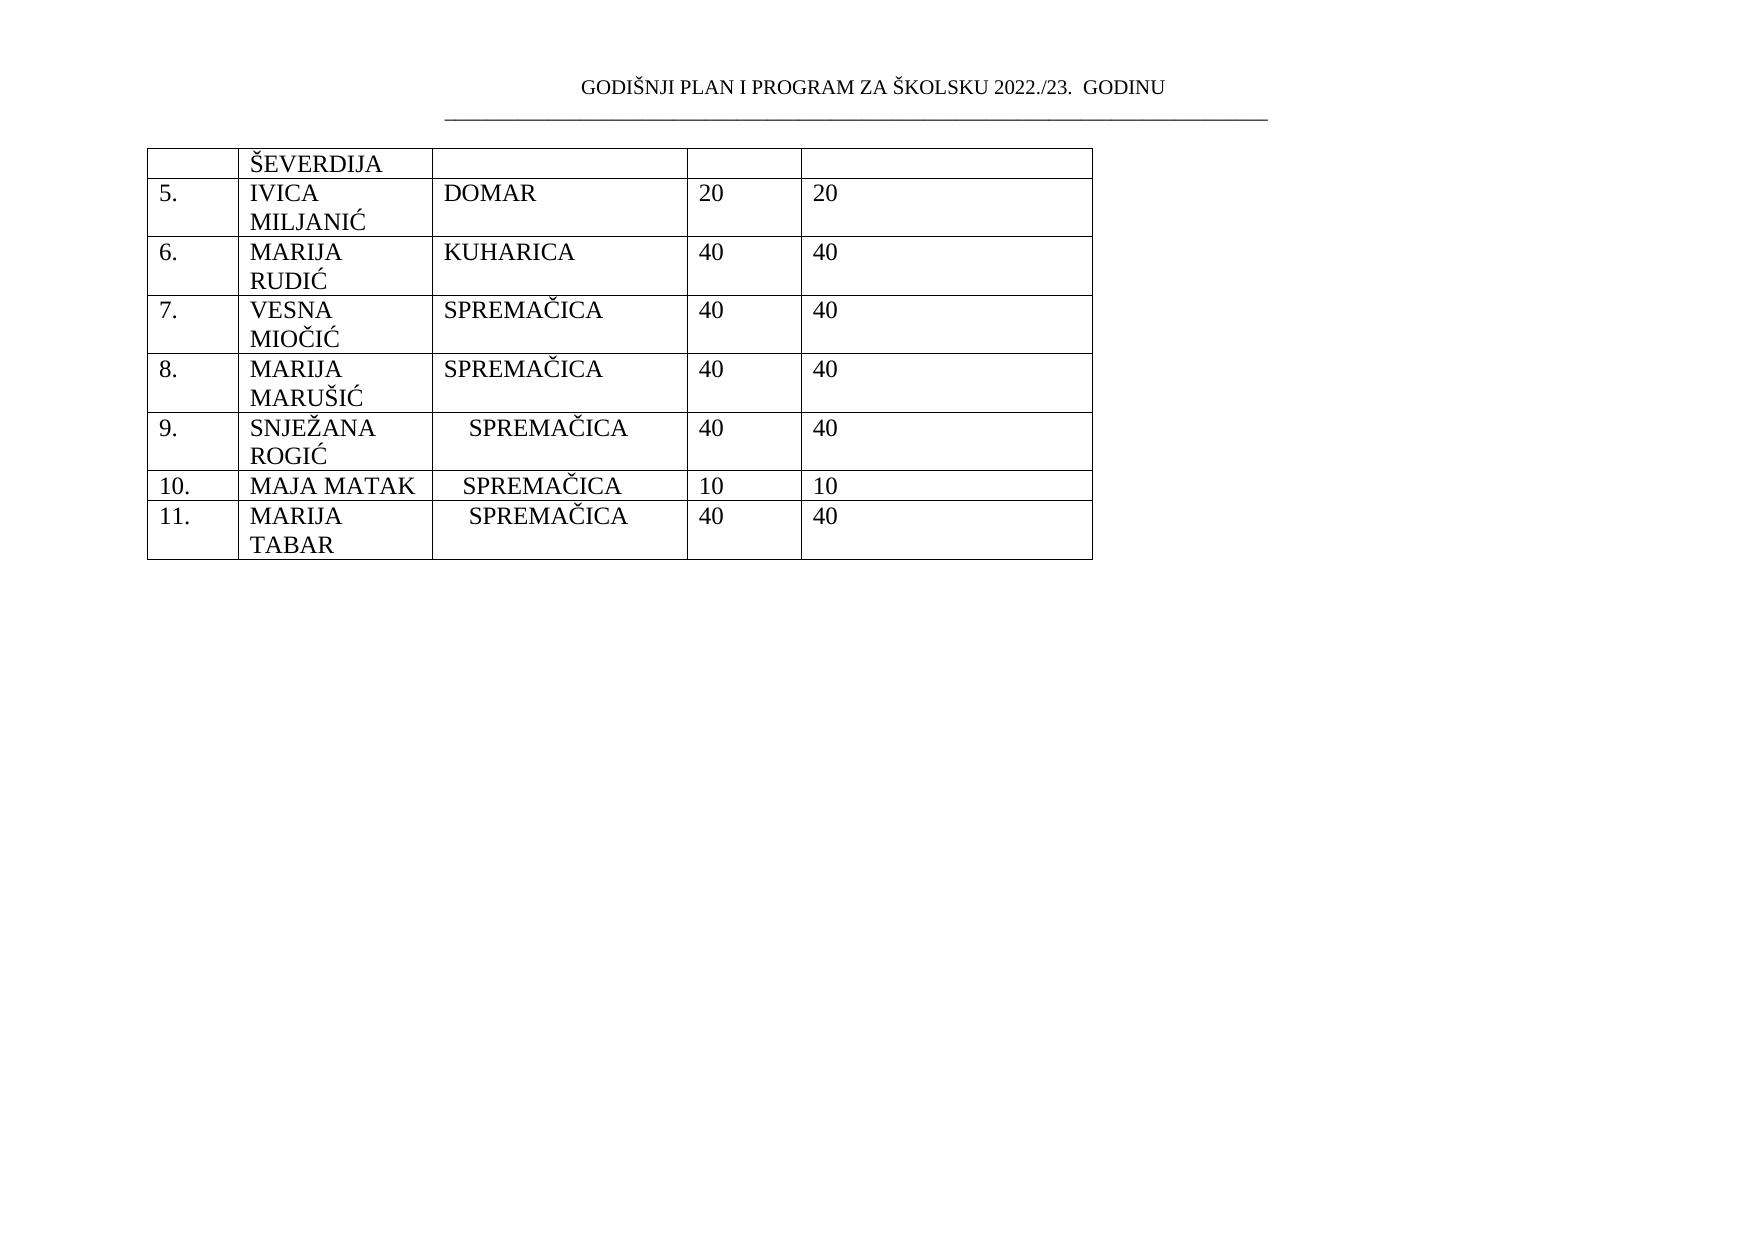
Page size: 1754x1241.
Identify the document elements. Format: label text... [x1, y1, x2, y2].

table_cell 40 [688, 354, 801, 412]
table_cell IVICA MILJANIĆ [239, 179, 432, 236]
table_cell 20 [802, 179, 1092, 236]
table_cell SPREMAČICA [433, 413, 687, 470]
table_cell 40 [688, 237, 801, 294]
table_cell 9. [148, 413, 238, 470]
table_cell 40 [802, 413, 1092, 470]
table_cell 20 [688, 179, 801, 236]
table_cell VESNA MIOČIĆ [239, 296, 432, 353]
table_cell 10 [688, 471, 801, 500]
table_cell SPREMAČICA [433, 501, 687, 558]
table_cell MARIJA MARUŠIĆ [239, 354, 432, 412]
table_cell 40 [802, 501, 1092, 558]
table_cell 7. [148, 296, 238, 353]
table_cell 11. [148, 501, 238, 558]
table_cell [433, 149, 687, 177]
table_cell MARIJA TABAR [239, 501, 432, 558]
table_cell [802, 149, 1092, 177]
table_cell 40 [802, 296, 1092, 353]
table_cell [688, 149, 801, 177]
table_cell KUHARICA [433, 237, 687, 294]
table_cell MAJA MATAK [239, 471, 432, 500]
table_cell SPREMAČICA [433, 296, 687, 353]
table_cell 40 [802, 237, 1092, 294]
table_cell 10 [802, 471, 1092, 500]
table_cell SPREMAČICA [433, 471, 687, 500]
table_cell DOMAR [433, 179, 687, 236]
table_cell 10. [148, 471, 238, 500]
table_cell SPREMAČICA [433, 354, 687, 412]
table_cell [148, 149, 238, 177]
table_cell 5. [148, 179, 238, 236]
table_cell ŠEVERDIJA [239, 149, 432, 177]
table_cell 40 [688, 413, 801, 470]
table_cell 40 [688, 501, 801, 558]
table_cell MARIJA RUDIĆ [239, 237, 432, 294]
table_cell 8. [148, 354, 238, 412]
table_cell 40 [688, 296, 801, 353]
table_cell 40 [802, 354, 1092, 412]
table_cell 6. [148, 237, 238, 294]
table_cell SNJEŽANA ROGIĆ [239, 413, 432, 470]
